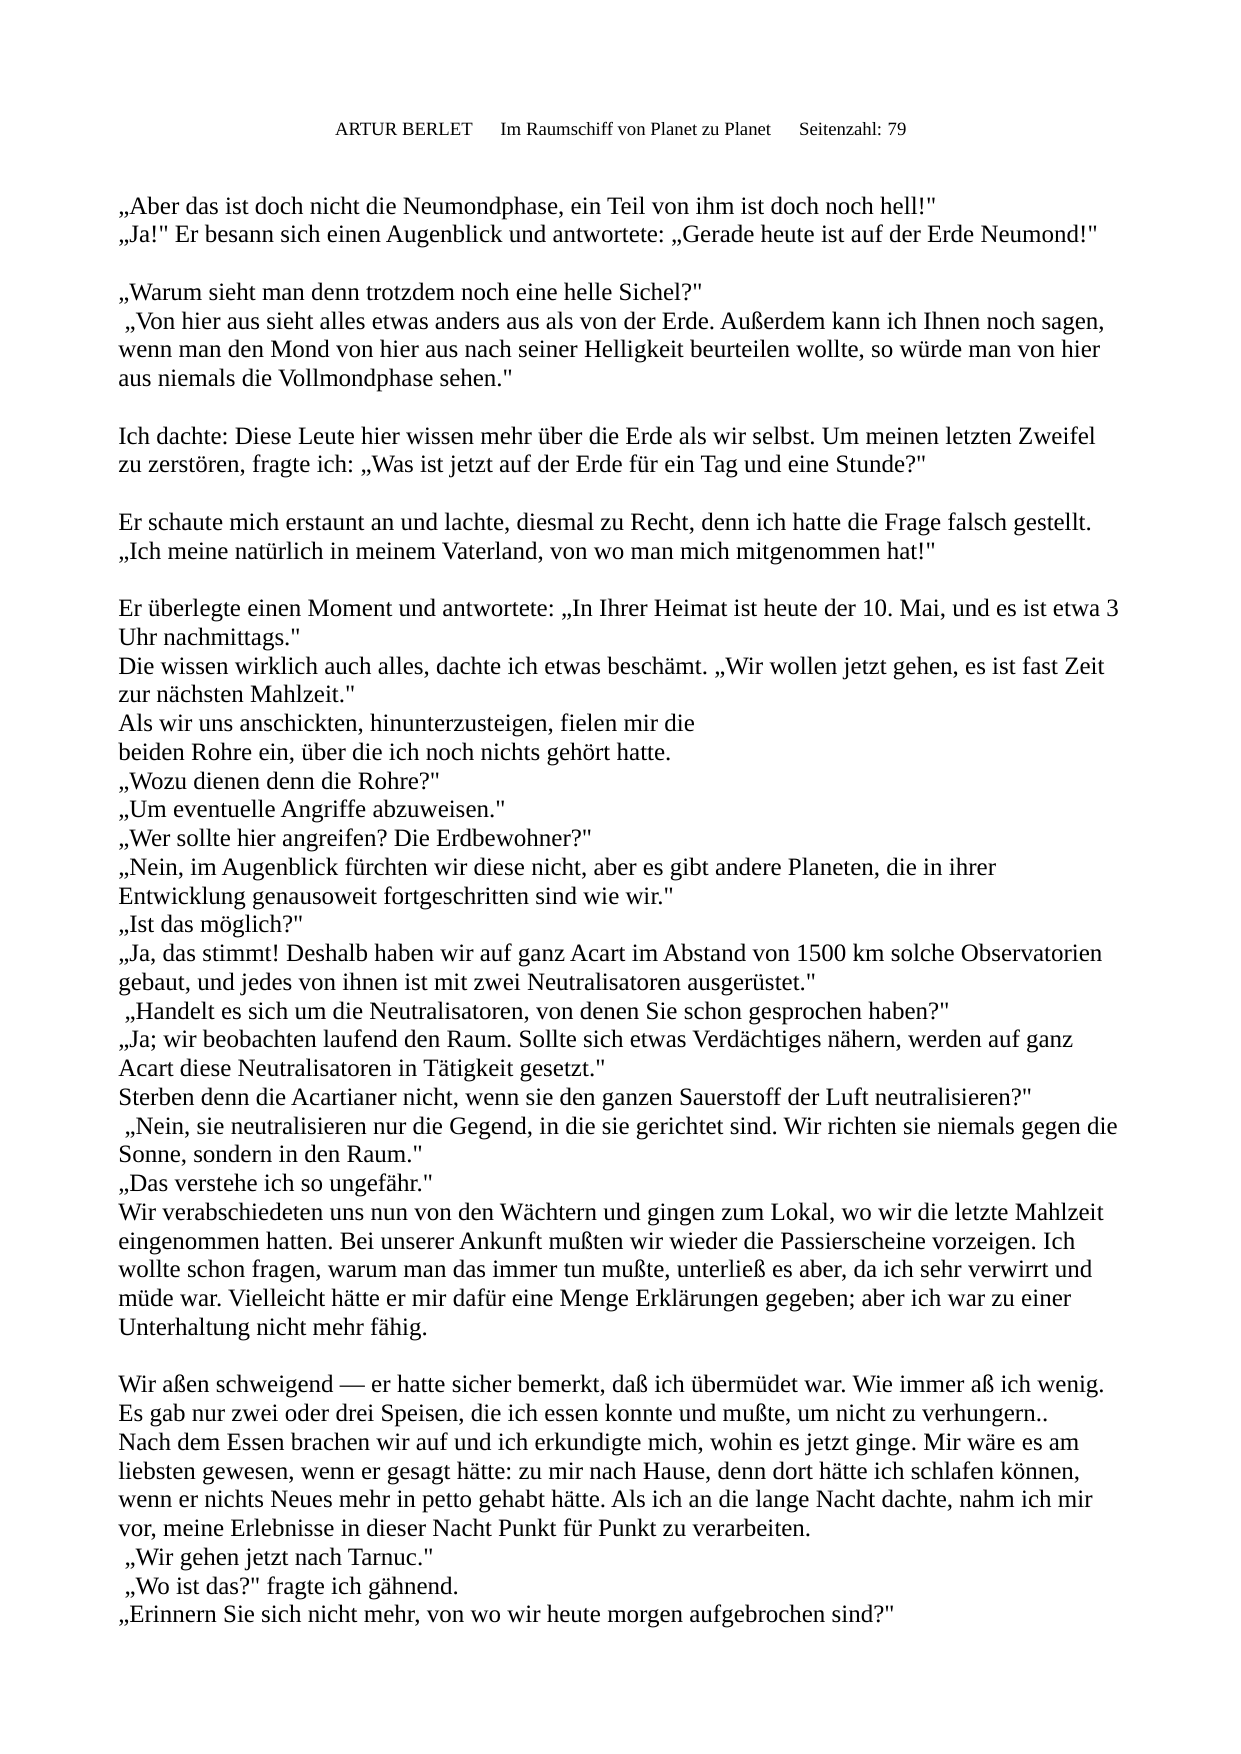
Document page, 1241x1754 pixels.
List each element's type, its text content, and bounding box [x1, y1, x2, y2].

text „Ja, das stimmt! Deshalb haben wir auf ganz Acart im Abstand von 1500 km solche Observatorien gebaut, und jedes von ihnen ist mit zwei Neutralisatoren ausgerüstet." [118, 938, 1123, 996]
text „Ist das möglich?" [118, 909, 1123, 938]
text Als wir uns anschickten, hinunterzusteigen, fielen mir die [118, 708, 1123, 737]
text Wir aßen schweigend — er hatte sicher bemerkt, daß ich übermüdet war. Wie immer aß ich wenig. Es gab nur zwei oder drei Speisen, die ich essen konnte und mußte, um nicht zu verhungern.. [118, 1369, 1123, 1427]
text Wir verabschiedeten uns nun von den Wächtern und gingen zum Lokal, wo wir die letzte Mahlzeit eingenom­men hatten. Bei unserer Ankunft mußten wir wieder die Passierscheine vorzeigen. Ich wollte schon fragen, warum man das immer tun mußte, unterließ es aber, da ich sehr verwirrt und müde war. Vielleicht hätte er mir dafür eine Menge Erklärungen gegeben; aber ich war zu einer Unterhaltung nicht mehr fähig. [118, 1197, 1123, 1341]
text „Wo ist das?" fragte ich gähnend. [118, 1571, 1123, 1599]
text Die wissen wirklich auch alles, dachte ich etwas beschämt. „Wir wollen jetzt gehen, es ist fast Zeit zur nächsten Mahlzeit." [118, 651, 1123, 708]
text „Wozu dienen denn die Rohre?" [118, 766, 1123, 794]
text „Aber das ist doch nicht die Neumondphase, ein Teil von ihm ist doch noch hell!" [118, 191, 1123, 219]
text „Nein, sie neutralisieren nur die Gegend, in die sie gerich­tet sind. Wir richten sie niemals gegen die Sonne, sondern in den Raum." [118, 1111, 1123, 1168]
text „Erinnern Sie sich nicht mehr, von wo wir heute morgen aufgebrochen sind?" [118, 1599, 1123, 1628]
text „Wir gehen jetzt nach Tarnuc." [118, 1542, 1123, 1571]
text Ich dachte: Diese Leute hier wissen mehr über die Erde als wir selbst. Um meinen letzten Zweifel zu zerstören, fragte ich: „Was ist jetzt auf der Erde für ein Tag und eine Stunde?" [118, 421, 1123, 478]
text „Von hier aus sieht alles etwas anders aus als von der Erde. Außerdem kann ich Ihnen noch sagen, wenn man den Mond von hier aus nach seiner Helligkeit beurteilen wollte, so würde man von hier aus niemals die Vollmond­phase sehen." [118, 306, 1123, 392]
text „Ja; wir beobachten laufend den Raum. Sollte sich etwas Verdächtiges nähern, werden auf ganz Acart diese Neu­tralisatoren in Tätigkeit gesetzt." [118, 1024, 1123, 1082]
text Er überlegte einen Moment und antwortete: „In Ihrer Heimat ist heute der 10. Mai, und es ist etwa 3 Uhr nachmittags." [118, 593, 1123, 651]
text „Warum sieht man denn trotzdem noch eine helle Sichel?" [118, 277, 1123, 306]
text Sterben denn die Acartianer nicht, wenn sie den ganzen Sauerstoff der Luft neutralisieren?" [118, 1082, 1123, 1111]
text „Nein, im Augenblick fürchten wir diese nicht, aber es gibt andere Planeten, die in ihrer Entwicklung genausoweit fortgeschritten sind wie wir." [118, 852, 1123, 909]
text Er schaute mich erstaunt an und lachte, diesmal zu Recht, denn ich hatte die Frage falsch gestellt. „Ich meine natürlich in meinem Vaterland, von wo man mich mitgenommen hat!" [118, 507, 1123, 564]
text „Handelt es sich um die Neutralisatoren, von denen Sie schon gesprochen haben?" [118, 996, 1123, 1024]
text „Wer sollte hier angreifen? Die Erdbewohner?" [118, 823, 1123, 852]
text beiden Rohre ein, über die ich noch nichts gehört hatte. [118, 737, 1123, 766]
text „Das verstehe ich so ungefähr." [118, 1168, 1123, 1197]
text Nach dem Essen brachen wir auf und ich erkundigte mich, wohin es jetzt ginge. Mir wäre es am liebsten gewesen, wenn er gesagt hätte: zu mir nach Hause, denn dort hätte ich schlafen können, wenn er nichts Neues mehr in petto gehabt hätte. Als ich an die lange Nacht dachte, nahm ich mir vor, meine Erlebnisse in dieser Nacht Punkt für Punkt zu verarbeiten. [118, 1427, 1123, 1542]
text „Ja!" Er besann sich einen Augenblick und antwortete: „Gerade heute ist auf der Erde Neumond!" [118, 219, 1123, 248]
text „Um eventuelle Angriffe abzuweisen." [118, 794, 1123, 823]
